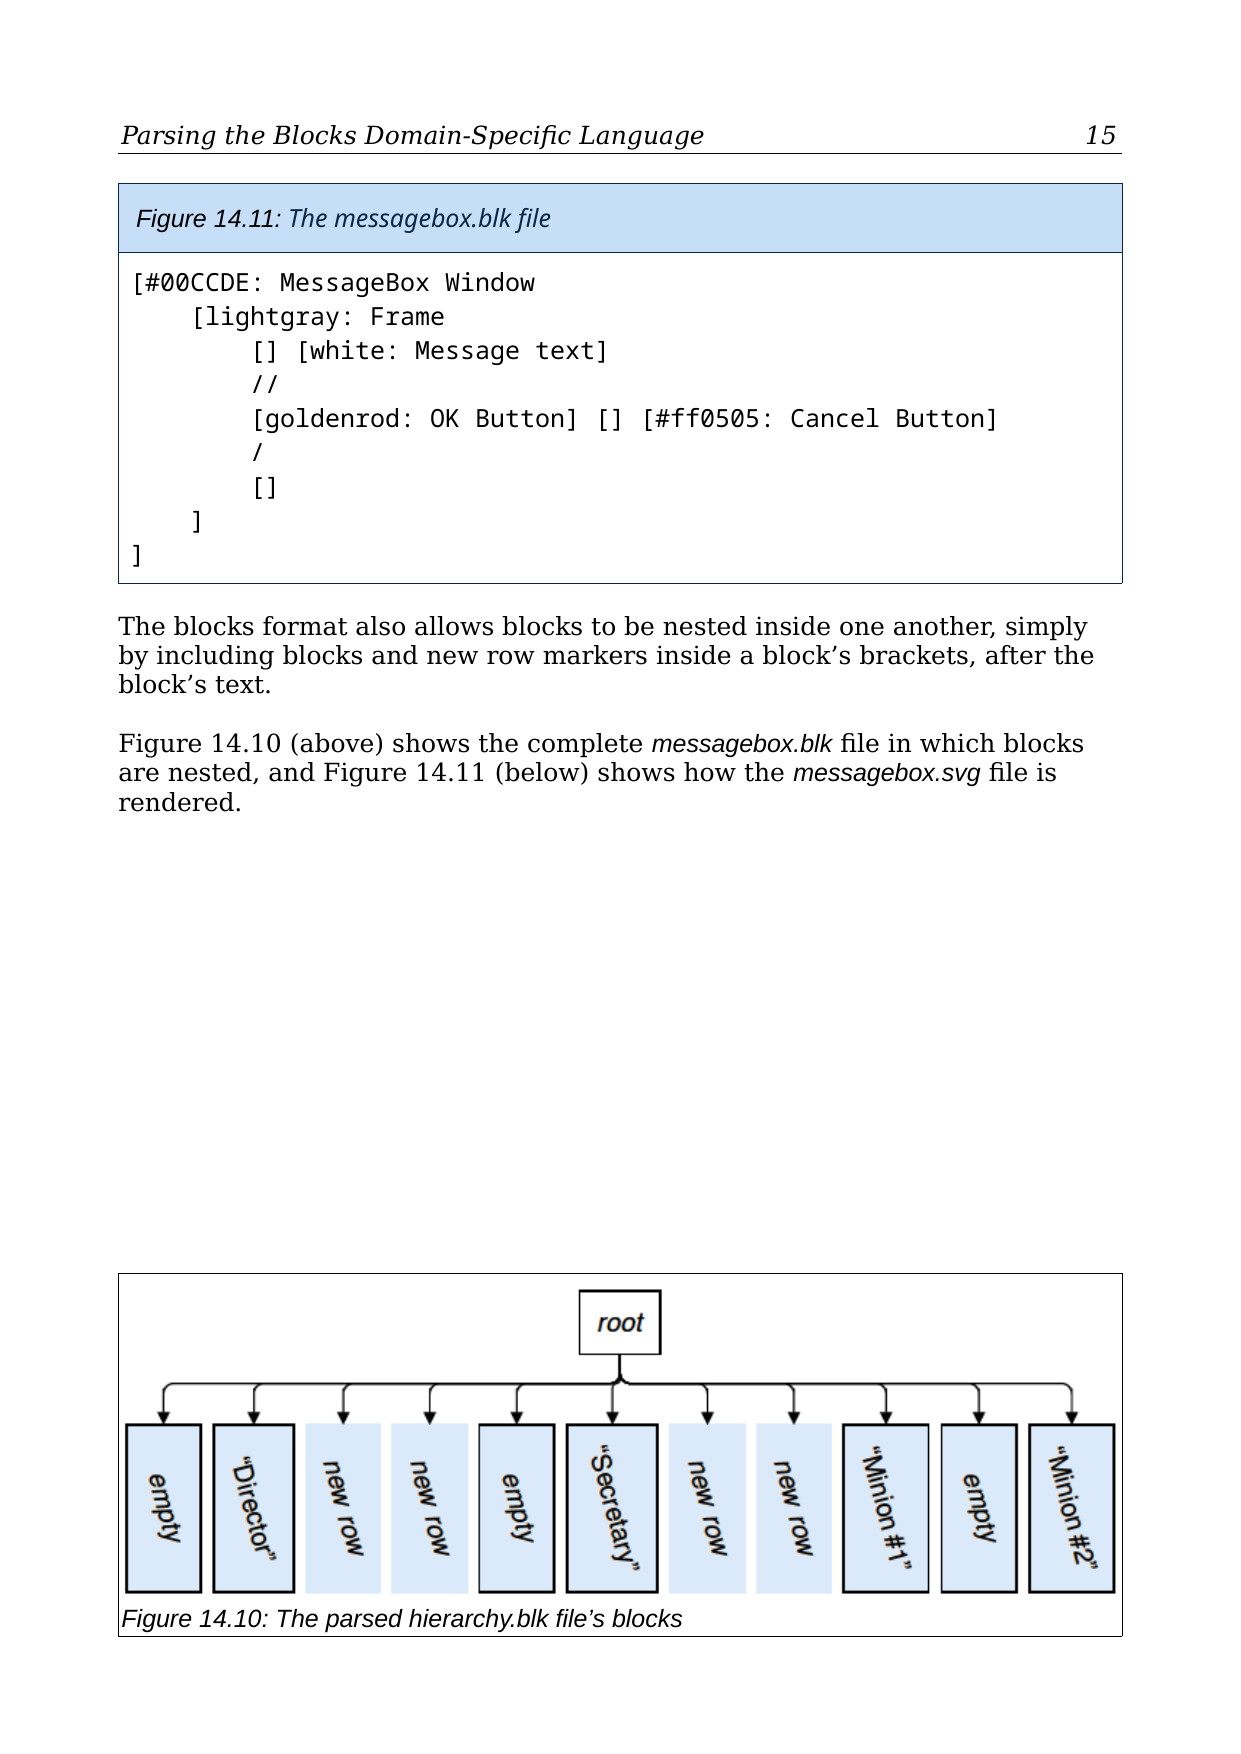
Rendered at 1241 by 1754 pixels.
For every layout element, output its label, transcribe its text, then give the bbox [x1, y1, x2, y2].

text The blocks format also allows blocks to be nested inside one another, simply by including blocks and new row markers inside a block’s brackets, after the block’s text. [118, 612, 1122, 699]
table_header Figure 14.10: The messagebox.blk file [119, 184, 1122, 252]
table_cell [#00CCDE: MessageBox Window [lightgray: Frame [] [white: Message text] // [goldenrod: OK Button] [] [#ff0505: Cancel Button] / [] ] ] [119, 253, 1122, 582]
picture [121, 1281, 1119, 1604]
text Figure 14.13: The parsed hierarchy.blk file’s blocks [121, 1604, 1119, 1633]
text Figure 14.10 (above) shows the complete messagebox.blk file in which blocks are nested, and Figure 14.11 (below) shows how the messagebox.svg file is rendered. [118, 729, 1122, 817]
